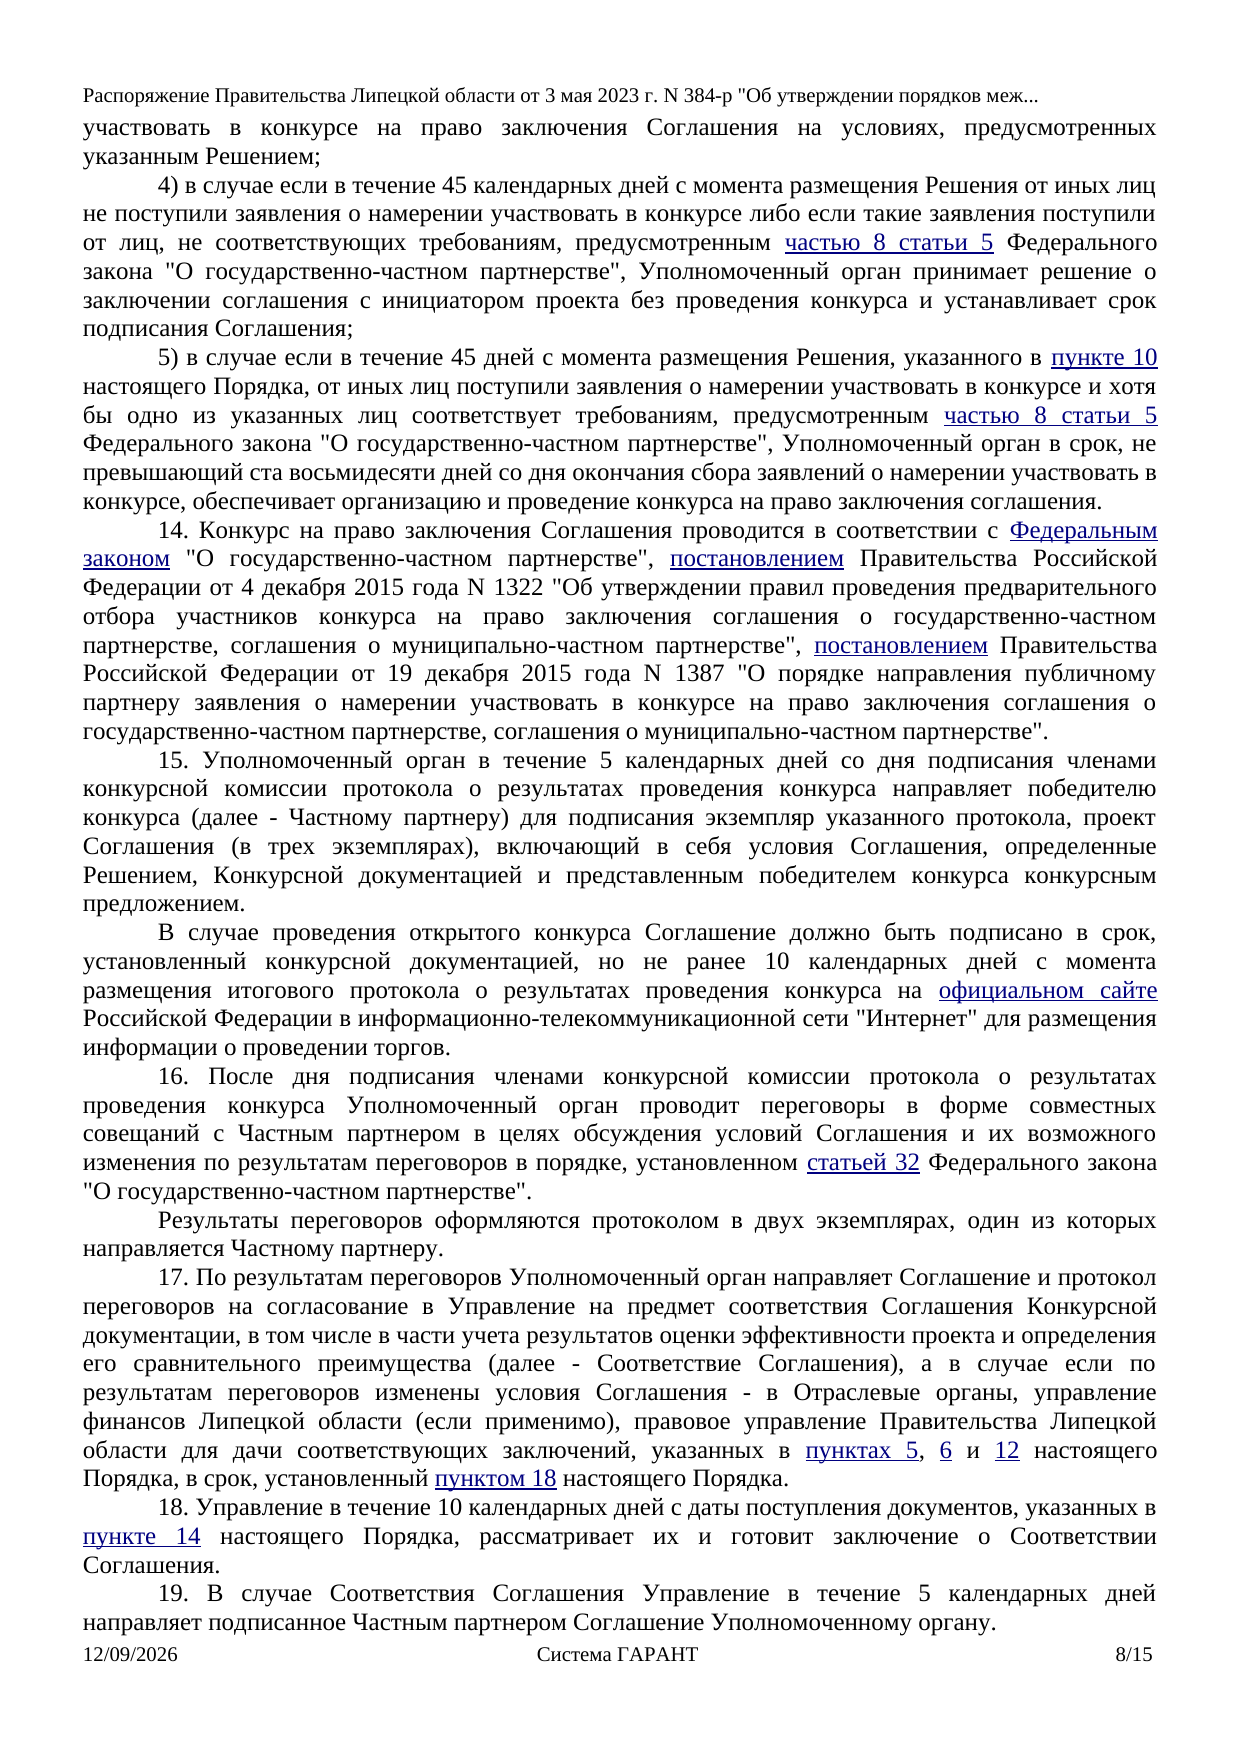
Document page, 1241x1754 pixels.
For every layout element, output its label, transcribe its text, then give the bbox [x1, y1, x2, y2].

text 17. По результатам переговоров Уполномоченный орган направляет Соглашение и протокол переговоров на согласование в Управление на предмет соответствия Соглашения Конкурсной документации, в том числе в части учета результатов оценки эффективности проекта и определения его сравнительного преимущества (далее - Соответствие Соглашения), а в случае если по результатам переговоров изменены условия Соглашения - в Отраслевые органы, управление финансов Липецкой области (если применимо), правовое управление Правительства Липецкой области для дачи соответствующих заключений, указанных в пунктах 5, 6 и 12 настоящего Порядка, в срок, установленный пунктом 18 настоящего Порядка. [83, 1262, 1157, 1492]
text участвовать в конкурсе на право заключения Соглашения на условиях, предусмотренных указанным Решением; [83, 112, 1157, 170]
text 4) в случае если в течение 45 календарных дней с момента размещения Решения от иных лиц не поступили заявления о намерении участвовать в конкурсе либо если такие заявления поступили от лиц, не соответствующих требованиям, предусмотренным частью 8 статьи 5 Федерального закона "О государственно-частном партнерстве", Уполномоченный орган принимает решение о заключении соглашения с инициатором проекта без проведения конкурса и устанавливает срок подписания Соглашения; [83, 170, 1157, 342]
text 19. В случае Соответствия Соглашения Управление в течение 5 календарных дней направляет подписанное Частным партнером Соглашение Уполномоченному органу. [83, 1578, 1157, 1636]
text 15. Уполномоченный орган в течение 5 календарных дней со дня подписания членами конкурсной комиссии протокола о результатах проведения конкурса направляет победителю конкурса (далее - Частному партнеру) для подписания экземпляр указанного протокола, проект Соглашения (в трех экземплярах), включающий в себя условия Соглашения, определенные Решением, Конкурсной документацией и представленным победителем конкурса конкурсным предложением. [83, 745, 1157, 917]
text 14. Конкурс на право заключения Соглашения проводится в соответствии с Федеральным законом "О государственно-частном партнерстве", постановлением Правительства Российской Федерации от 4 декабря 2015 года N 1322 "Об утверждении правил проведения предварительного отбора участников конкурса на право заключения соглашения о государственно-частном партнерстве, соглашения о муниципально-частном партнерстве", постановлением Правительства Российской Федерации от 19 декабря 2015 года N 1387 "О порядке направления публичному партнеру заявления о намерении участвовать в конкурсе на право заключения соглашения о государственно-частном партнерстве, соглашения о муниципально-частном партнерстве". [83, 515, 1157, 745]
text 16. После дня подписания членами конкурсной комиссии протокола о результатах проведения конкурса Уполномоченный орган проводит переговоры в форме совместных совещаний с Частным партнером в целях обсуждения условий Соглашения и их возможного изменения по результатам переговоров в порядке, установленном статьей 32 Федерального закона "О государственно-частном партнерстве". [83, 1061, 1157, 1205]
text В случае проведения открытого конкурса Соглашение должно быть подписано в срок, установленный конкурсной документацией, но не ранее 10 календарных дней с момента размещения итогового протокола о результатах проведения конкурса на официальном сайте Российской Федерации в информационно-телекоммуникационной сети "Интернет" для размещения информации о проведении торгов. [83, 917, 1157, 1061]
text 5) в случае если в течение 45 дней с момента размещения Решения, указанного в пункте 10 настоящего Порядка, от иных лиц поступили заявления о намерении участвовать в конкурсе и хотя бы одно из указанных лиц соответствует требованиям, предусмотренным частью 8 статьи 5 Федерального закона "О государственно-частном партнерстве", Уполномоченный орган в срок, не превышающий ста восьмидесяти дней со дня окончания сбора заявлений о намерении участвовать в конкурсе, обеспечивает организацию и проведение конкурса на право заключения соглашения. [83, 342, 1157, 515]
text Результаты переговоров оформляются протоколом в двух экземплярах, один из которых направляется Частному партнеру. [83, 1205, 1157, 1262]
text 18. Управление в течение 10 календарных дней с даты поступления документов, указанных в пункте 14 настоящего Порядка, рассматривает их и готовит заключение о Соответствии Соглашения. [83, 1492, 1157, 1578]
